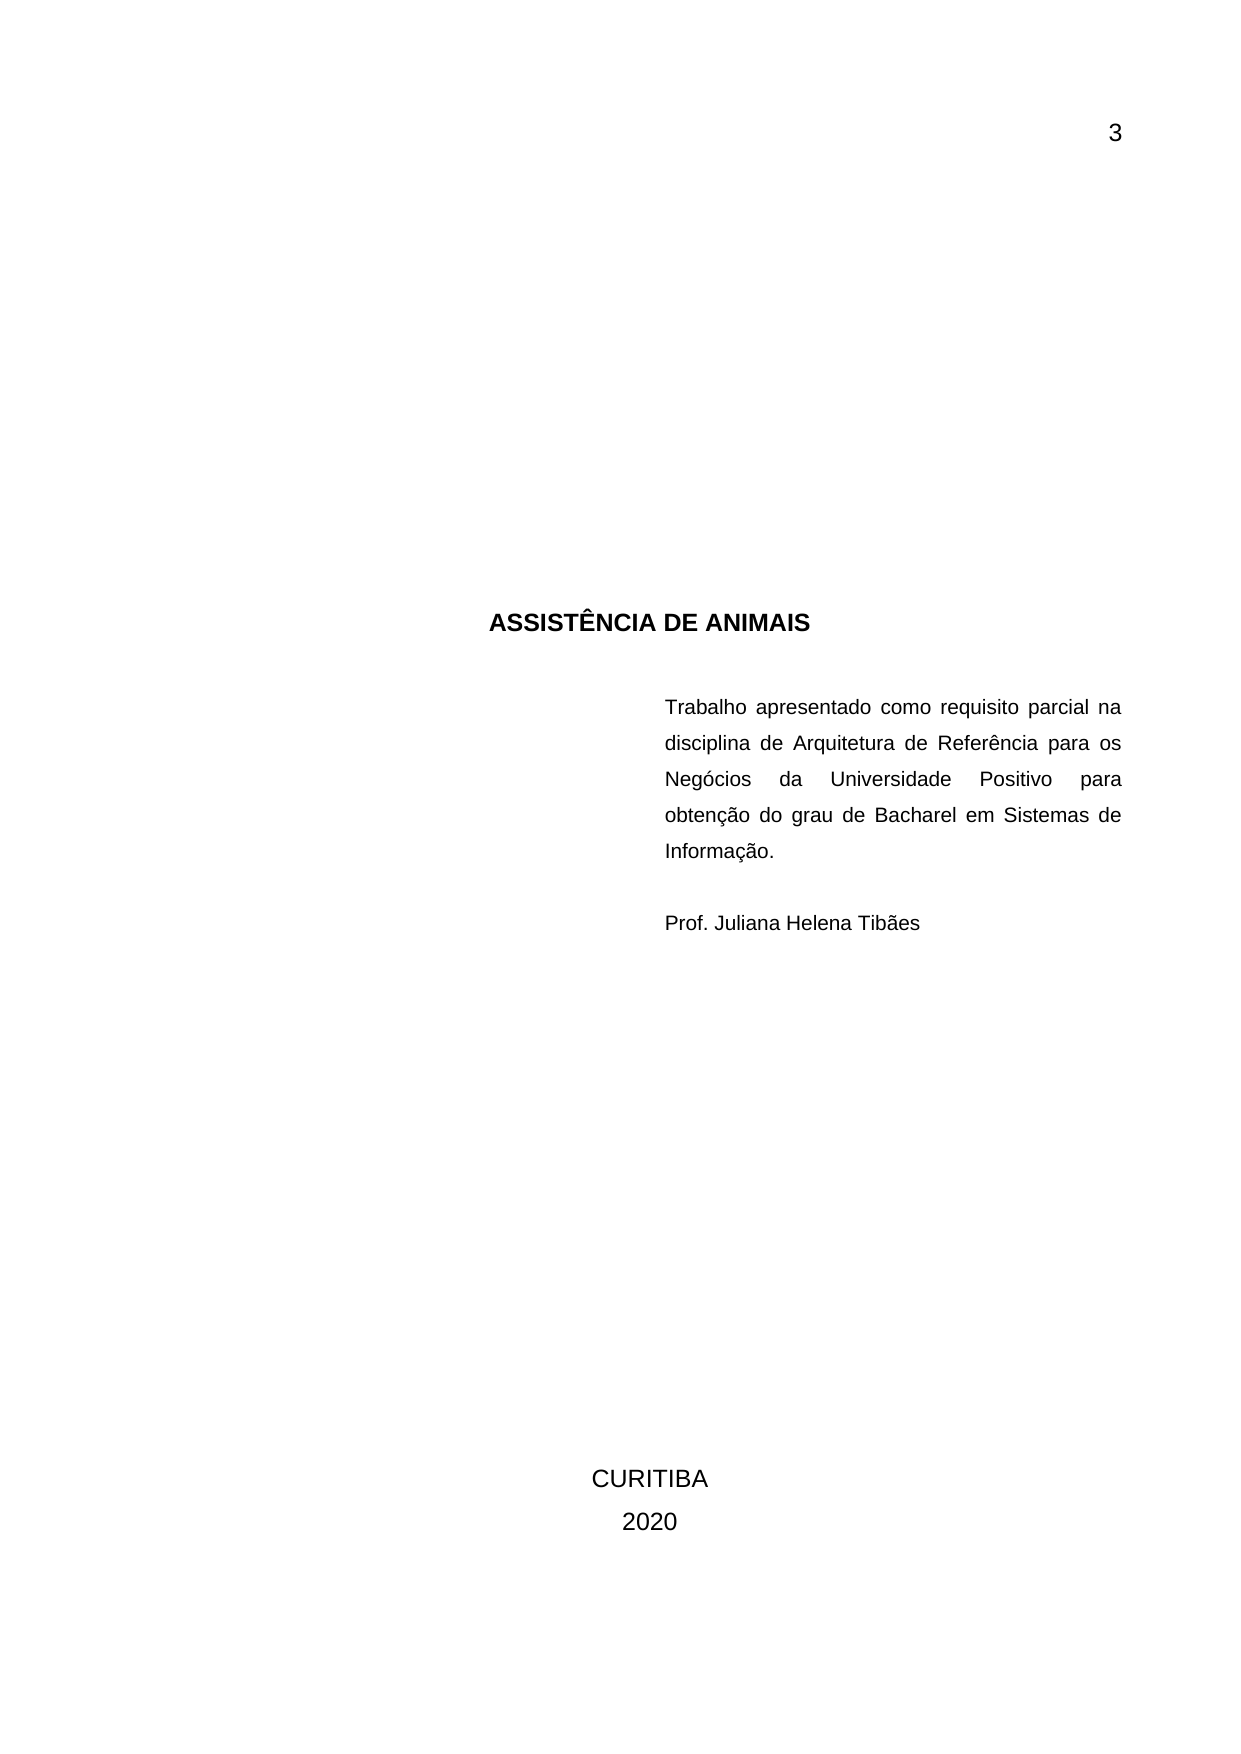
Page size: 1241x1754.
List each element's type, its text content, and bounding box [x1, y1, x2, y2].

text Trabalho apresentado como requisito parcial na disciplina de Arquitetura de Referência para os Negócios da Universidade Positivo para obtenção do grau de Bacharel em Sistemas de Informação. [664, 695, 1122, 862]
text CURITIBA [177, 1464, 1122, 1492]
text ASSISTÊNCIA DE ANIMAIS [177, 608, 1122, 637]
text 2020 [177, 1507, 1122, 1536]
text Prof. Juliana Helena Tibães [664, 910, 1122, 934]
